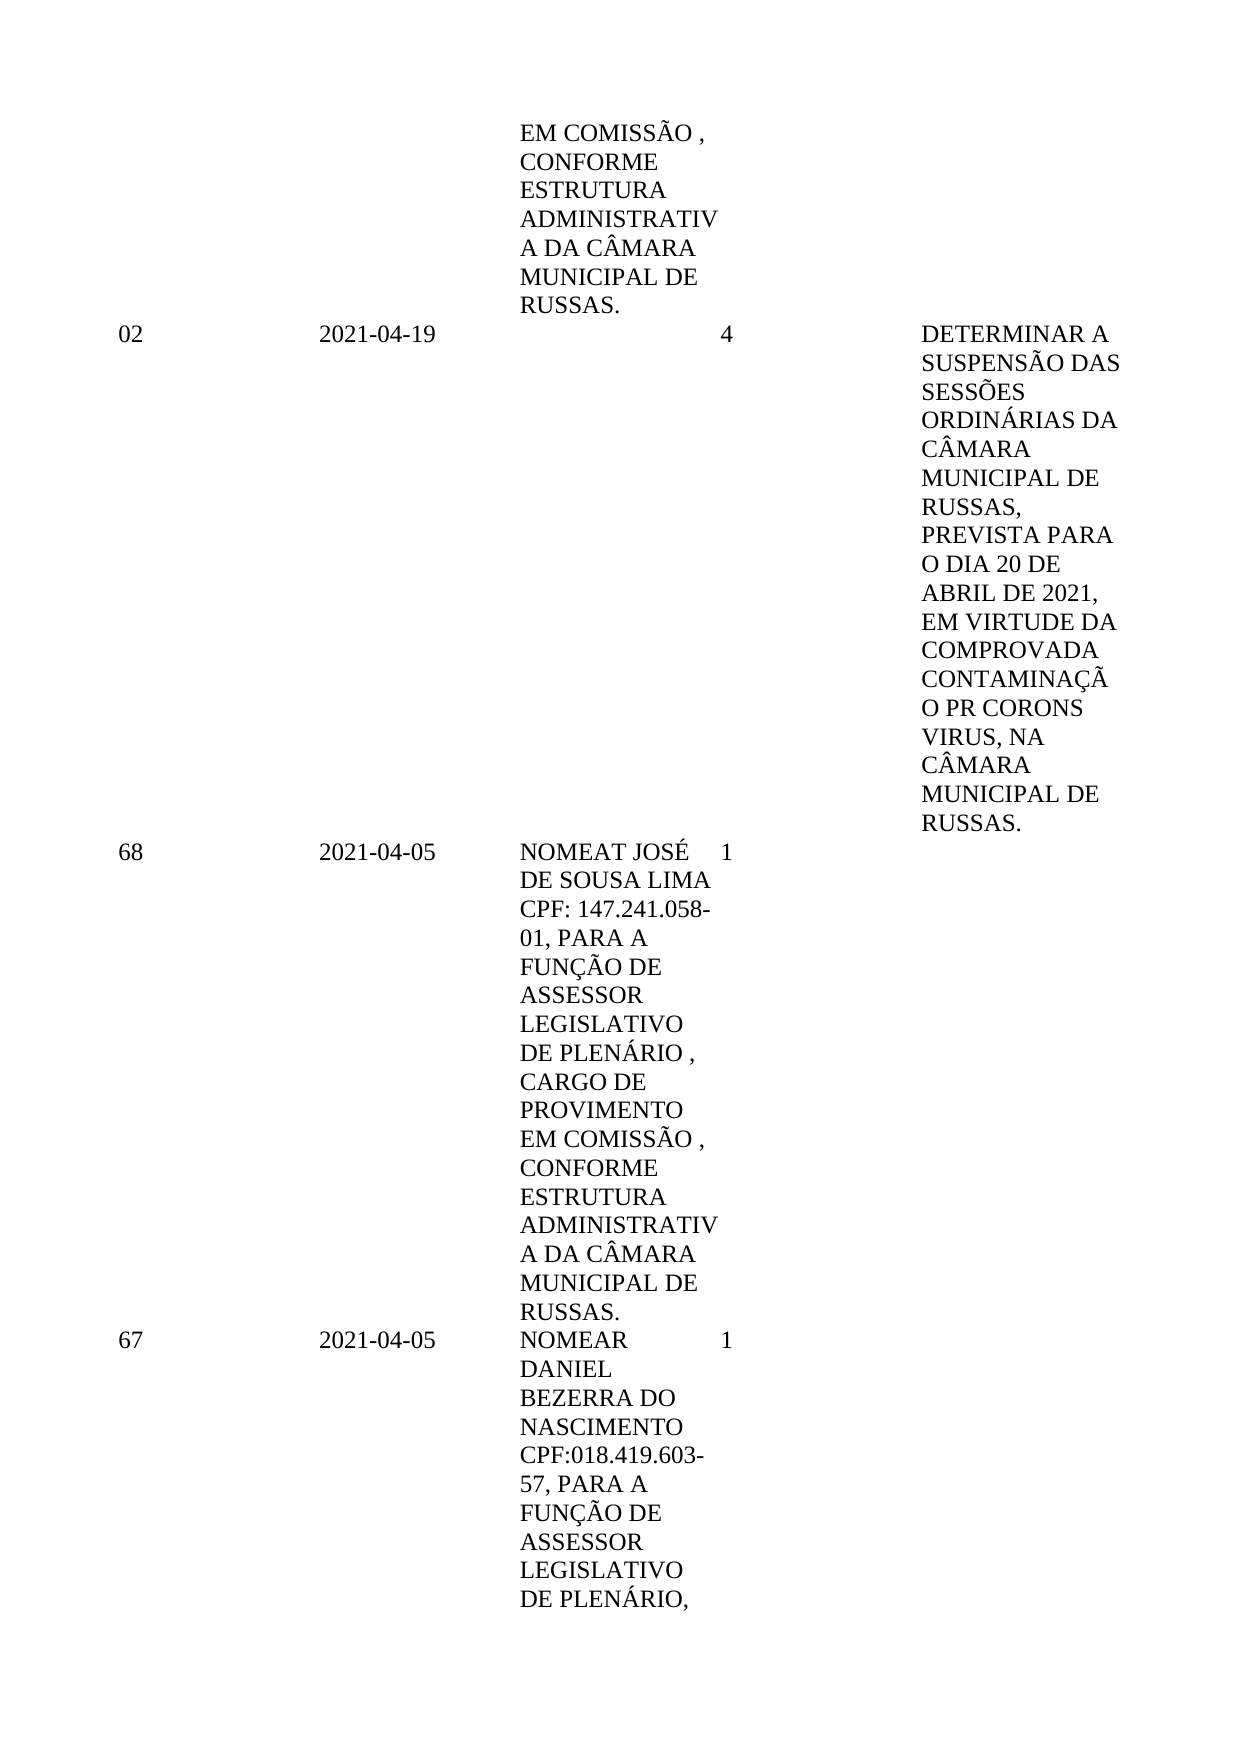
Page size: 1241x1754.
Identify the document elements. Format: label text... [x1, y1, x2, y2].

table_cell 2021-04-05 [319, 1326, 519, 1613]
table_cell [720, 118, 921, 319]
table_cell EM COMISSÃO , CONFORME ESTRUTURA ADMINISTRATIVA DA CÂMARA MUNICIPAL DE RUSSAS. [520, 118, 720, 319]
table_cell [520, 319, 720, 837]
table_cell 2021-04-05 [319, 837, 519, 1326]
table_cell [921, 837, 1122, 1326]
table_cell NOMEAT JOSÉ DE SOUSA LIMA CPF: 147.241.058-01, PARA A FUNÇÃO DE ASSESSOR LEGISLATIVO DE PLENÁRIO , CARGO DE PROVIMENTO EM COMISSÃO , CONFORME ESTRUTURA ADMINISTRATIVA DA CÂMARA MUNICIPAL DE RUSSAS. [520, 837, 720, 1326]
table_cell 02 [118, 319, 319, 837]
table_cell [921, 118, 1122, 319]
table_cell [319, 118, 519, 319]
table_cell 68 [118, 837, 319, 1326]
table_cell 2021-04-19 [319, 319, 519, 837]
table_cell [921, 1326, 1122, 1613]
table_cell [118, 118, 319, 319]
table_cell NOMEAR DANIEL BEZERRA DO NASCIMENTO CPF:018.419.603-57, PARA A FUNÇÃO DE ASSESSOR LEGISLATIVO DE PLENÁRIO, [520, 1326, 720, 1613]
table_cell 1 [720, 837, 921, 1326]
table_cell 1 [720, 1326, 921, 1613]
table_cell 4 [720, 319, 921, 837]
table_cell 67 [118, 1326, 319, 1613]
table_cell DETERMINAR A SUSPENSÃO DAS SESSÕES ORDINÁRIAS DA CÂMARA MUNICIPAL DE RUSSAS, PREVISTA PARA O DIA 20 DE ABRIL DE 2021, EM VIRTUDE DA COMPROVADA CONTAMINAÇÃO PR CORONS VIRUS, NA CÂMARA MUNICIPAL DE RUSSAS. [921, 319, 1122, 837]
